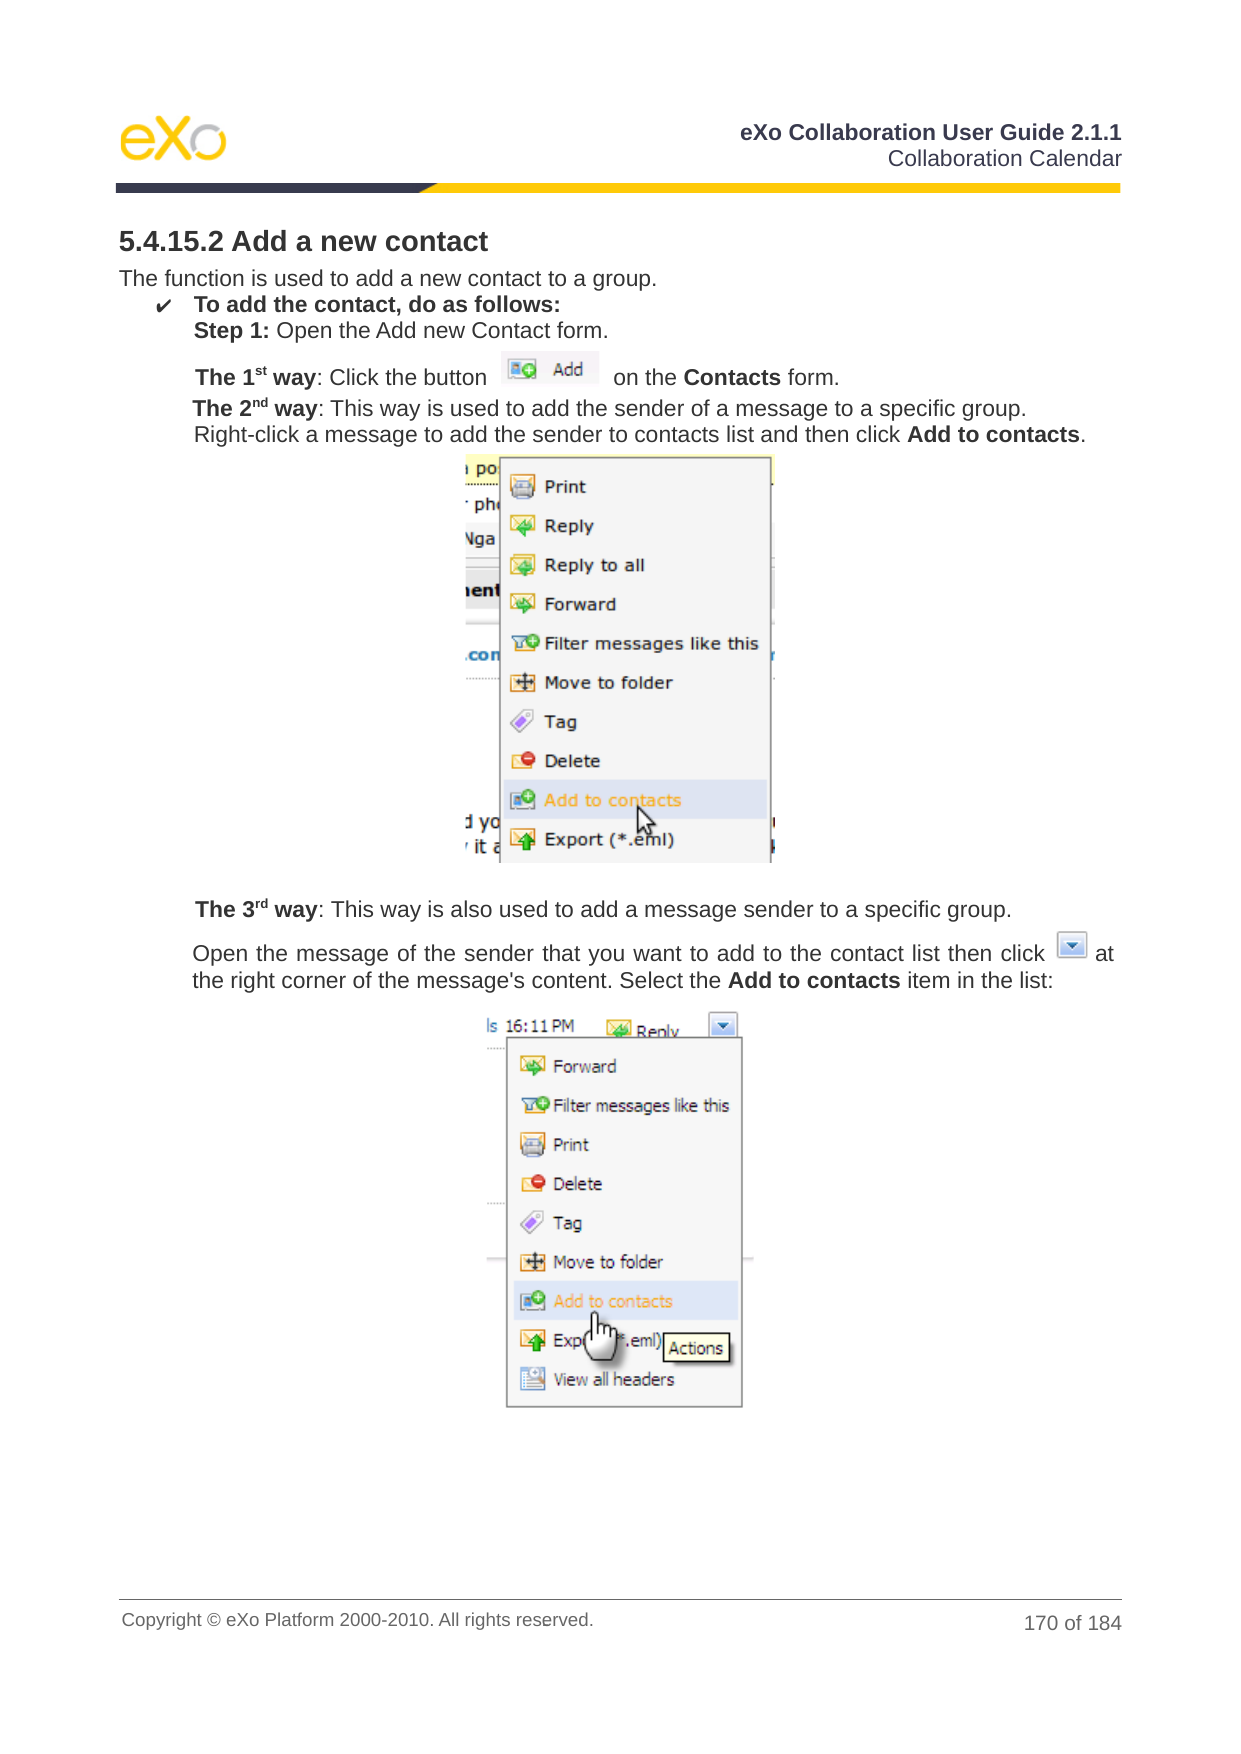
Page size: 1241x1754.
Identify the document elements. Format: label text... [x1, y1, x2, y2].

picture [1054, 930, 1088, 960]
text The function is used to add a new contact to a group. [118, 264, 1122, 291]
text The 2nd way: This way is used to add the sender of a message to a specific group. [118, 394, 1122, 421]
picture [115, 183, 1121, 193]
picture [501, 351, 600, 387]
list The 3rd way: This way is also used to add a message sender to a specific group. [157, 896, 1122, 923]
text Open the message of the sender that you want to add to the contact list then clickat the right corner of the message's content. Select the Add to contacts item in the list: [118, 923, 1122, 994]
picture [486, 1001, 754, 1411]
list The 1st way: Click the button on the Contacts form. [157, 344, 1122, 394]
subtitle Add a new contact [118, 223, 1122, 257]
list Right-click a message to add the sender to contacts list and then click Add to contacts. [156, 421, 1122, 447]
list Step 1: Open the Add new Contact form. [156, 317, 1122, 344]
list To add the contact, do as follows: [156, 291, 1122, 317]
picture [465, 454, 775, 863]
picture [120, 115, 227, 161]
